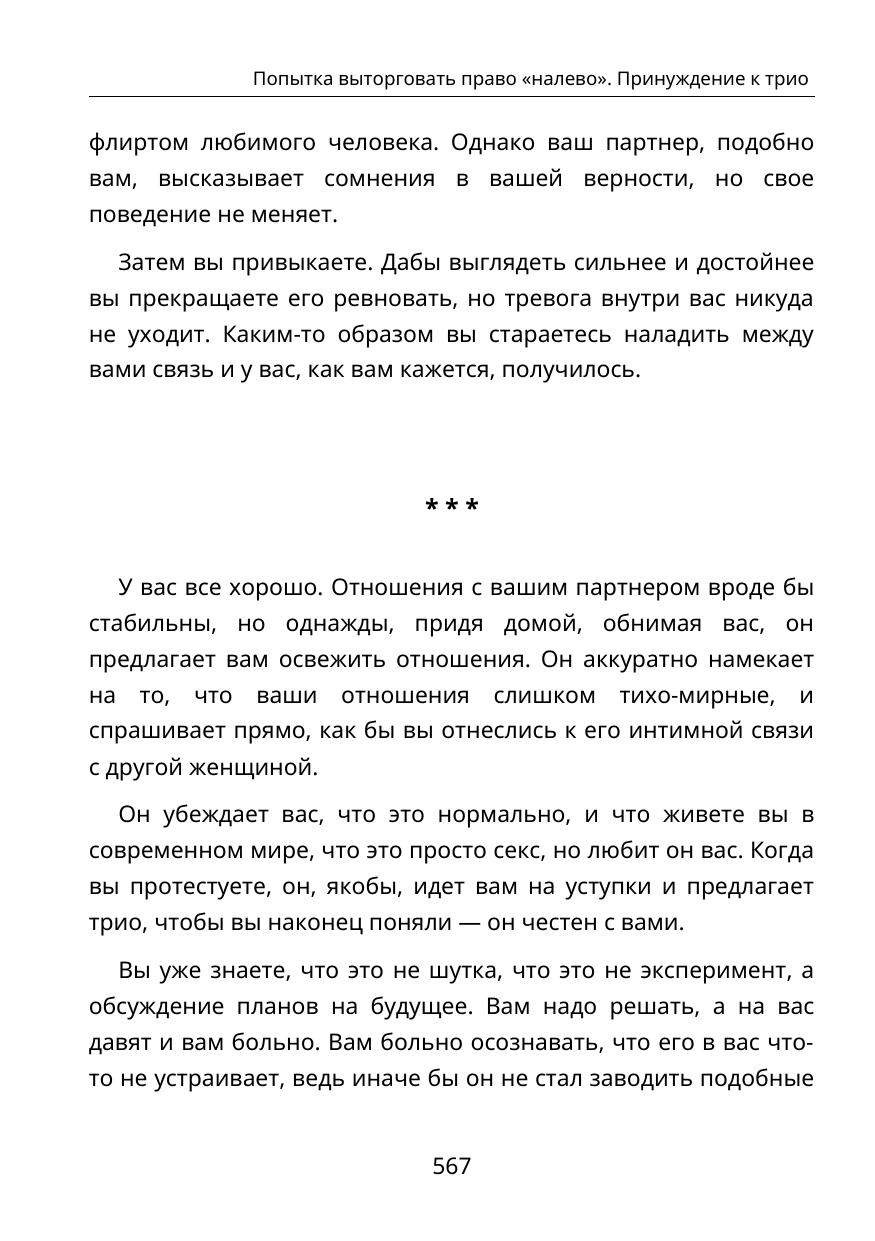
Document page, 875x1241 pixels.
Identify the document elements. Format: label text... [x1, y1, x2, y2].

text флиртом любимого человека. Однако ваш партнер, подобно вам, высказывает сомнения в вашей верности, но свое поведение не меняет. [88, 126, 815, 229]
text У вас все хорошо. Отношения с вашим партнером вроде бы стабильны, но однажды, придя домой, обнимая вас, он предлагает вам освежить отношения. Он аккуратно намекает на то, что ваши отношения слишком тихо-мирные, и спрашивает прямо, как бы вы отнеслись к его интимной связи с другой женщиной. [88, 571, 815, 782]
text Он убеждает вас, что это нормально, и что живете вы в современном мире, что это просто секс, но любит он вас. Когда вы протестуете, он, якобы, идет вам на уступки и предлагает трио, чтобы вы наконец поняли — он честен с вами. [88, 798, 815, 937]
subtitle * * * [88, 490, 815, 524]
text Вы уже знаете, что это не шутка, что это не эксперимент, а обсуждение планов на будущее. Вам надо решать, а на вас давят и вам больно. Вам больно осознавать, что его в вас что-то не устраивает, ведь иначе бы он не стал заводить подобные [88, 954, 815, 1093]
text Затем вы привыкаете. Дабы выглядеть сильнее и достойнее вы прекращаете его ревновать, но тревога внутри вас никуда не уходит. Каким-то образом вы стараетесь наладить между вами связь и у вас, как вам кажется, получилось. [88, 246, 815, 385]
